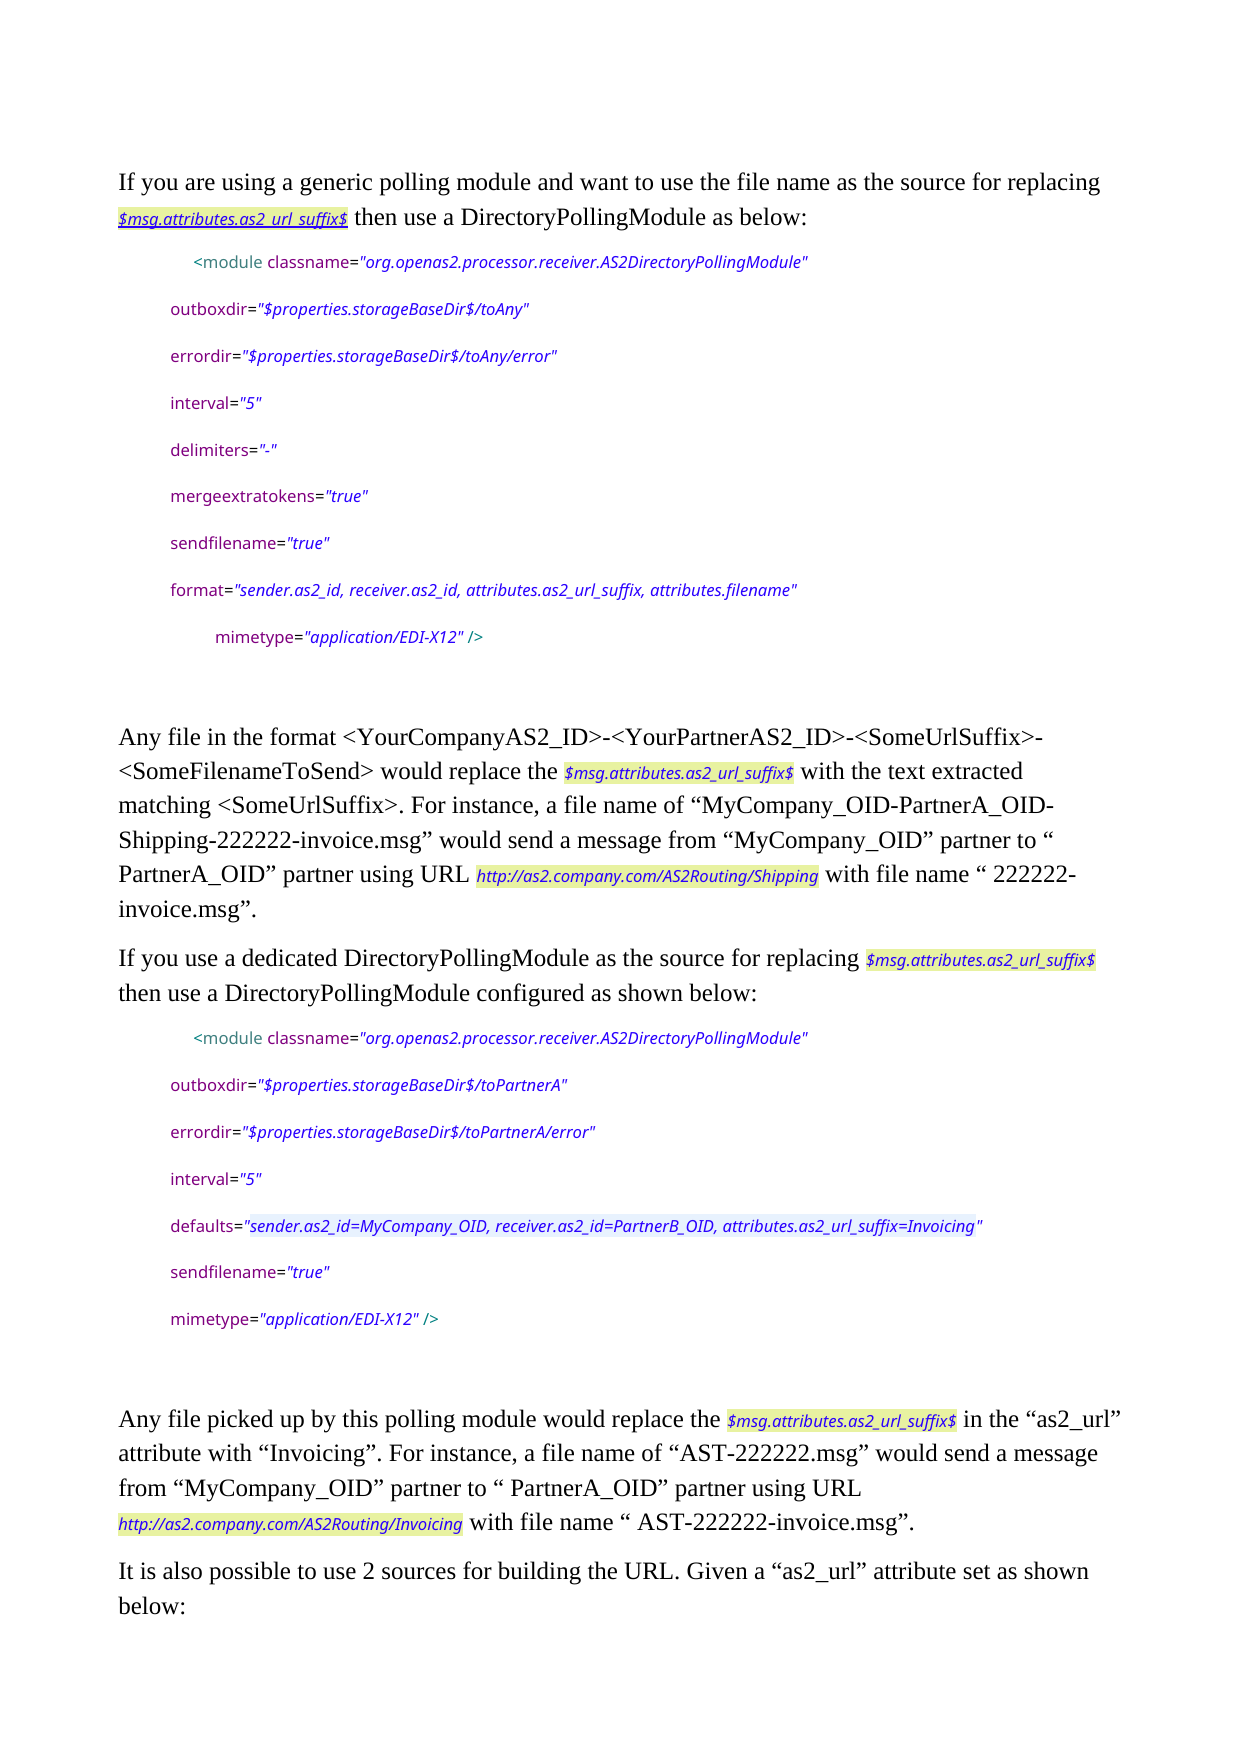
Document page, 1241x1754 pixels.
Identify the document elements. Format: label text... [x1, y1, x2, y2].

text outboxdir="$properties.storageBaseDir$/toPartnerA" [118, 1073, 1122, 1096]
text If you use a dedicated DirectoryPollingModule as the source for replacing $msg.attributes.as2_url_suffix$ then use a DirectoryPollingModule configured as shown below: [118, 943, 1122, 1006]
text mimetype="application/EDI-X12" /> [193, 626, 1122, 648]
text sendfilename="true" [118, 532, 1122, 555]
text errordir="$properties.storageBaseDir$/toAny/error" [118, 344, 1122, 367]
text outboxdir="$properties.storageBaseDir$/toAny" [118, 298, 1122, 320]
text format="sender.as2_id, receiver.as2_id, attributes.as2_url_suffix, attributes.filename" [118, 579, 1122, 602]
text <module classname="org.openas2.processor.receiver.AS2DirectoryPollingModule" [193, 1027, 1122, 1049]
text Any file picked up by this polling module would replace the $msg.attributes.as2_url_suffix$ in the “as2_url” attribute with “Invoicing”. For instance, a file name of “AST-222222.msg” would send a message from “MyCompany_OID” partner to “ PartnerA_OID” partner using URL http://as2.company.com/AS2Routing/Invoicing with file name “ AST-222222-invoice.msg”. [118, 1404, 1122, 1536]
text Any file in the format <YourCompanyAS2_ID>-<YourPartnerAS2_ID>-<SomeUrlSuffix>-<SomeFilenameToSend> would replace the $msg.attributes.as2_url_suffix$ with the text extracted matching <SomeUrlSuffix>. For instance, a file name of “MyCompany_OID-PartnerA_OID-Shipping-222222-invoice.msg” would send a message from “MyCompany_OID” partner to “ PartnerA_OID” partner using URL http://as2.company.com/AS2Routing/Shipping with file name “ 222222-invoice.msg”. [118, 722, 1122, 923]
text If you are using a generic polling module and want to use the file name as the source for replacing $msg.attributes.as2_url_suffix$ then use a DirectoryPollingModule as below: [118, 167, 1122, 230]
text <module classname="org.openas2.processor.receiver.AS2DirectoryPollingModule" [193, 251, 1122, 273]
text interval="5" [118, 1167, 1122, 1190]
text sendfilename="true" [118, 1261, 1122, 1284]
text mimetype="application/EDI-X12" /> [118, 1308, 1122, 1331]
text It is also possible to use 2 sources for building the URL. Given a “as2_url” attribute set as shown below: [118, 1556, 1122, 1619]
text defaults="sender.as2_id=MyCompany_OID, receiver.as2_id=PartnerB_OID, attributes.as2_url_suffix=Invoicing" [118, 1214, 1122, 1237]
text mergeextratokens="true" [118, 485, 1122, 508]
text errordir="$properties.storageBaseDir$/toPartnerA/error" [118, 1120, 1122, 1143]
text interval="5" [118, 391, 1122, 414]
text delimiters="-" [118, 438, 1122, 461]
